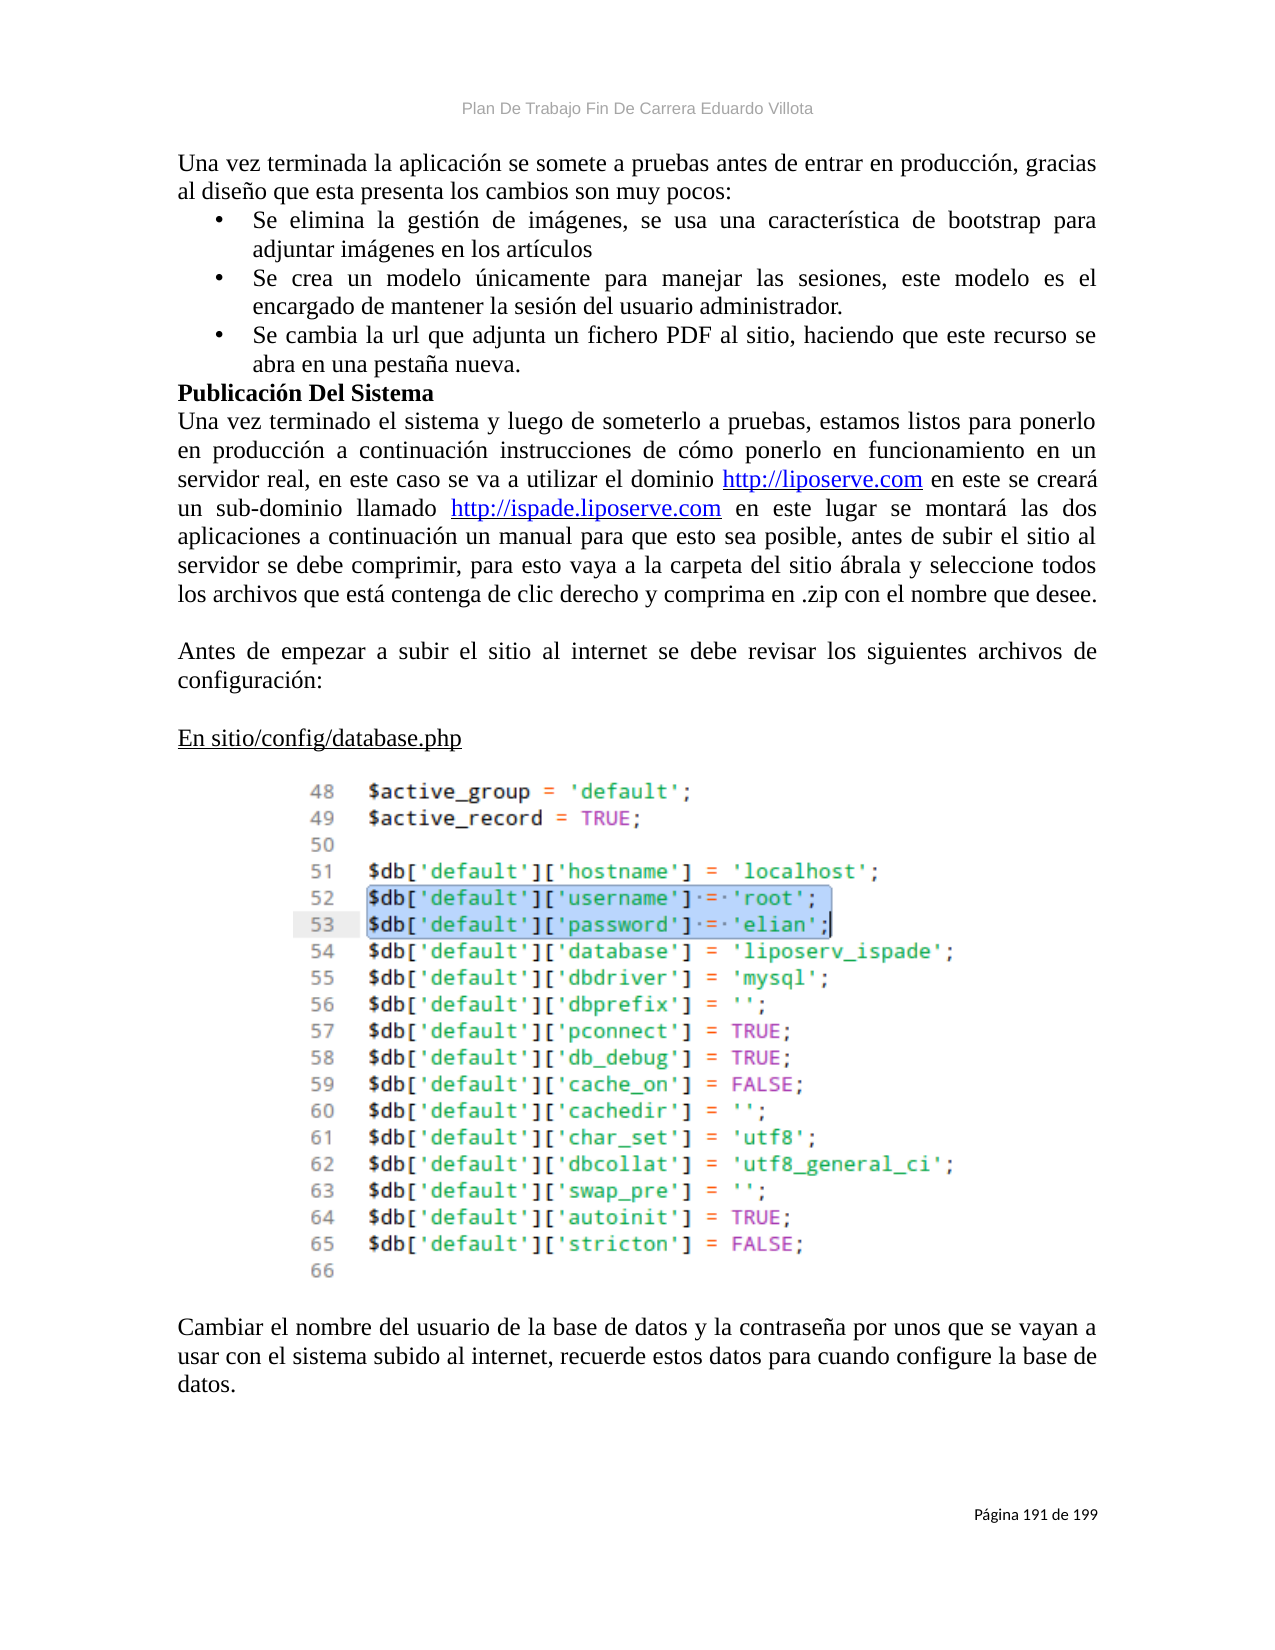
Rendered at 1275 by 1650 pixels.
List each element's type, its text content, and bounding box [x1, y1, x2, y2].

text Una vez terminada la aplicación se somete a pruebas antes de entrar en producción, gracias al diseño que esta presenta los cambios son muy pocos: [177, 148, 1098, 205]
text En sitio/config/database.php [177, 723, 1098, 751]
text Publicación Del Sistema [177, 378, 1098, 406]
text Cambiar el nombre del usuario de la base de datos y la contraseña por unos que se vayan a usar con el sistema subido al internet, recuerde estos datos para cuando configure la base de datos. [177, 1312, 1098, 1398]
list Se cambia la url que adjunta un fichero PDF al sitio, haciendo que este recurso se abra en una pestaña nueva. [215, 320, 1098, 378]
picture [293, 780, 983, 1284]
text Antes de empezar a subir el sitio al internet se debe revisar los siguientes archivos de configuración: [177, 636, 1098, 694]
list Se elimina la gestión de imágenes, se usa una característica de bootstrap para adjuntar imágenes en los artículos [215, 205, 1098, 263]
list Se crea un modelo únicamente para manejar las sesiones, este modelo es el encargado de mantener la sesión del usuario administrador. [215, 263, 1098, 320]
text Una vez terminado el sistema y luego de someterlo a pruebas, estamos listos para ponerlo en producción a continuación instrucciones de cómo ponerlo en funcionamiento en un servidor real, en este caso se va a utilizar el dominio http://liposerve.com en este se creará un sub-dominio llamado http://ispade.liposerve.com en este lugar se montará las dos aplicaciones a continuación un manual para que esto sea posible, antes de subir el sitio al servidor se debe comprimir, para esto vaya a la carpeta del sitio ábrala y seleccione todos los archivos que está contenga de clic derecho y comprima en .zip con el nombre que desee. [177, 406, 1098, 608]
